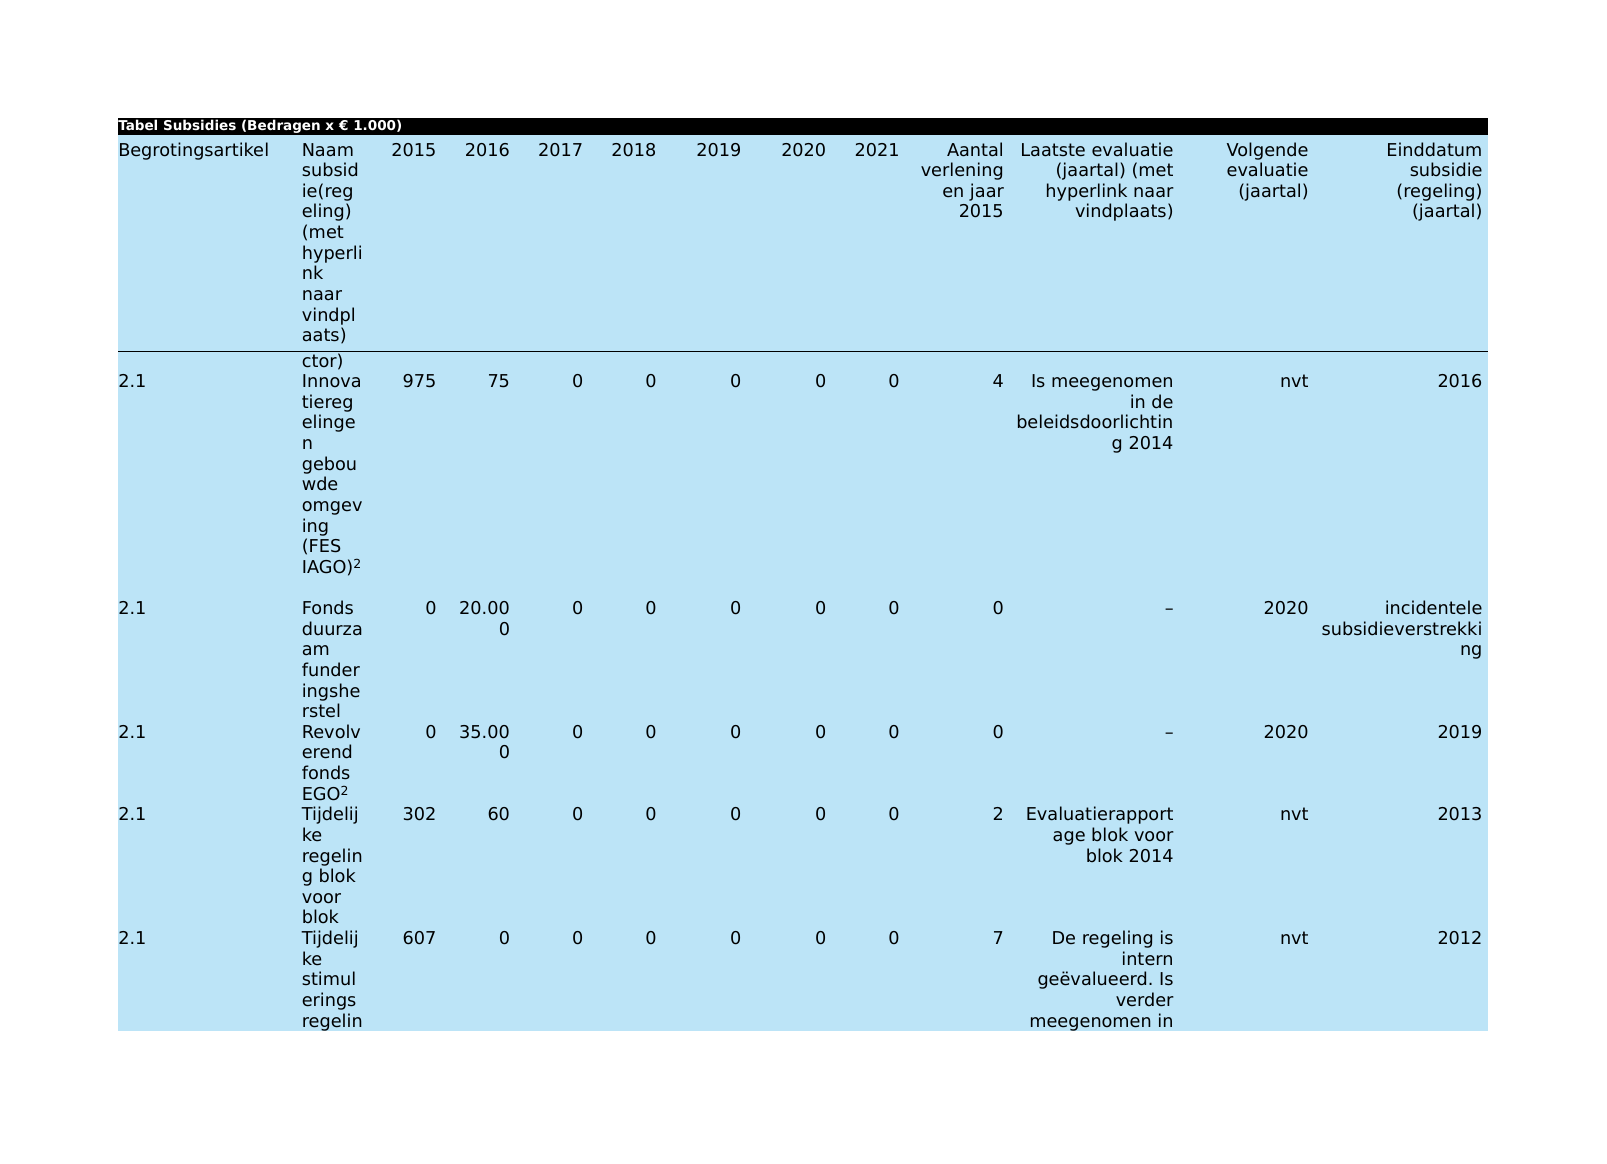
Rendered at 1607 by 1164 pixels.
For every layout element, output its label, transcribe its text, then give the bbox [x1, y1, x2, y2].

table_cell 0 [747, 598, 832, 722]
table_cell 0 [369, 598, 442, 722]
table_cell nvt [1179, 928, 1314, 1031]
table_cell Is meegenomen in de beleidsdoorlichting 2014 [1010, 371, 1179, 598]
table_cell 0 [832, 804, 905, 928]
table_cell Volgende evaluatie (jaartal) [1179, 135, 1314, 351]
table_cell nvt [1179, 804, 1314, 928]
table_cell 0 [905, 722, 1009, 804]
table_cell [1179, 352, 1314, 371]
table_cell 35.000 [442, 722, 516, 804]
table_cell 75 [442, 371, 516, 598]
table_cell 0 [747, 371, 832, 598]
table_cell De regeling is intern geëvalueerd. Is verder meegenomen in [1010, 928, 1179, 1031]
table_cell ctor) [296, 352, 369, 371]
table_cell [905, 352, 1009, 371]
table_cell 2.1 [118, 928, 296, 1031]
table_cell Begrotingsartikel [118, 135, 296, 351]
table_cell 2016 [442, 135, 516, 351]
table_cell 2016 [1314, 371, 1488, 598]
table_cell 0 [516, 804, 589, 928]
table_cell – [1010, 722, 1179, 804]
table_cell 0 [662, 804, 747, 928]
table_cell 2.1 [118, 371, 296, 598]
table_cell – [1010, 598, 1179, 722]
table_cell 302 [369, 804, 442, 928]
table_cell 2020 [1179, 722, 1314, 804]
table_cell 0 [369, 722, 442, 804]
table_cell 2017 [516, 135, 589, 351]
table_cell 2.1 [118, 804, 296, 928]
table_cell 0 [442, 928, 516, 1031]
table_cell 7 [905, 928, 1009, 1031]
table_cell 0 [832, 928, 905, 1031]
table_cell Laatste evaluatie (jaartal) (met hyperlink naar vindplaats) [1010, 135, 1179, 351]
table_cell [516, 352, 589, 371]
table_cell [589, 352, 662, 371]
table_cell 0 [905, 598, 1009, 722]
table_cell 0 [747, 804, 832, 928]
table_cell 4 [905, 371, 1009, 598]
table_cell nvt [1179, 371, 1314, 598]
table_cell Evaluatierapportage blok voor blok 2014 [1010, 804, 1179, 928]
table_cell 0 [589, 598, 662, 722]
table_cell 975 [369, 371, 442, 598]
table_cell 0 [747, 722, 832, 804]
table_cell [747, 352, 832, 371]
table_cell 20.000 [442, 598, 516, 722]
table_cell Revolverend fonds EGO2 [296, 722, 369, 804]
table_cell Naam subsidie(regeling) (met hyperlink naar vindplaats) [296, 135, 369, 351]
table_cell Aantal verleningen jaar 2015 [905, 135, 1009, 351]
table_cell 0 [516, 928, 589, 1031]
table_cell 2020 [1179, 598, 1314, 722]
table_cell 2.1 [118, 598, 296, 722]
table_cell 60 [442, 804, 516, 928]
table_cell 0 [516, 371, 589, 598]
table_cell 2015 [369, 135, 442, 351]
table_cell 2013 [1314, 804, 1488, 928]
table_cell 2018 [589, 135, 662, 351]
table_cell 0 [589, 371, 662, 598]
table_cell 0 [516, 598, 589, 722]
table_cell 2019 [662, 135, 747, 351]
table_cell 0 [589, 928, 662, 1031]
table_cell 0 [662, 598, 747, 722]
table_cell 607 [369, 928, 442, 1031]
table_cell Einddatum subsidie (regeling) (jaartal) [1314, 135, 1488, 351]
table_cell Tijdelijke stimuleringsregelin [296, 928, 369, 1031]
table_cell [442, 352, 516, 371]
table_cell 0 [589, 722, 662, 804]
table_header Tabel Subsidies (Bedragen x € 1.000) [118, 118, 1488, 134]
table_cell 0 [662, 928, 747, 1031]
table_cell 2012 [1314, 928, 1488, 1031]
table_cell 0 [662, 722, 747, 804]
table_cell [1010, 352, 1179, 371]
table_cell 0 [832, 371, 905, 598]
table_cell 0 [589, 804, 662, 928]
table_cell 0 [832, 722, 905, 804]
table_cell 0 [516, 722, 589, 804]
table_cell 0 [662, 371, 747, 598]
table_cell [832, 352, 905, 371]
table_cell 0 [832, 598, 905, 722]
table_cell Tijdelijke regeling blok voor blok [296, 804, 369, 928]
table_cell 2021 [832, 135, 905, 351]
table_cell [118, 352, 296, 371]
table_cell Fonds duurzaam funderingsherstel [296, 598, 369, 722]
table_cell 2 [905, 804, 1009, 928]
table_cell 0 [747, 928, 832, 1031]
table_cell Innovatieregelingen gebouwde omgeving (FES IAGO)2 [296, 371, 369, 598]
table_cell [662, 352, 747, 371]
table_cell [1314, 352, 1488, 371]
table_cell 2.1 [118, 722, 296, 804]
table_cell [369, 352, 442, 371]
table_cell 2020 [747, 135, 832, 351]
table_cell incidentele subsidieverstrekking [1314, 598, 1488, 722]
table_cell 2019 [1314, 722, 1488, 804]
